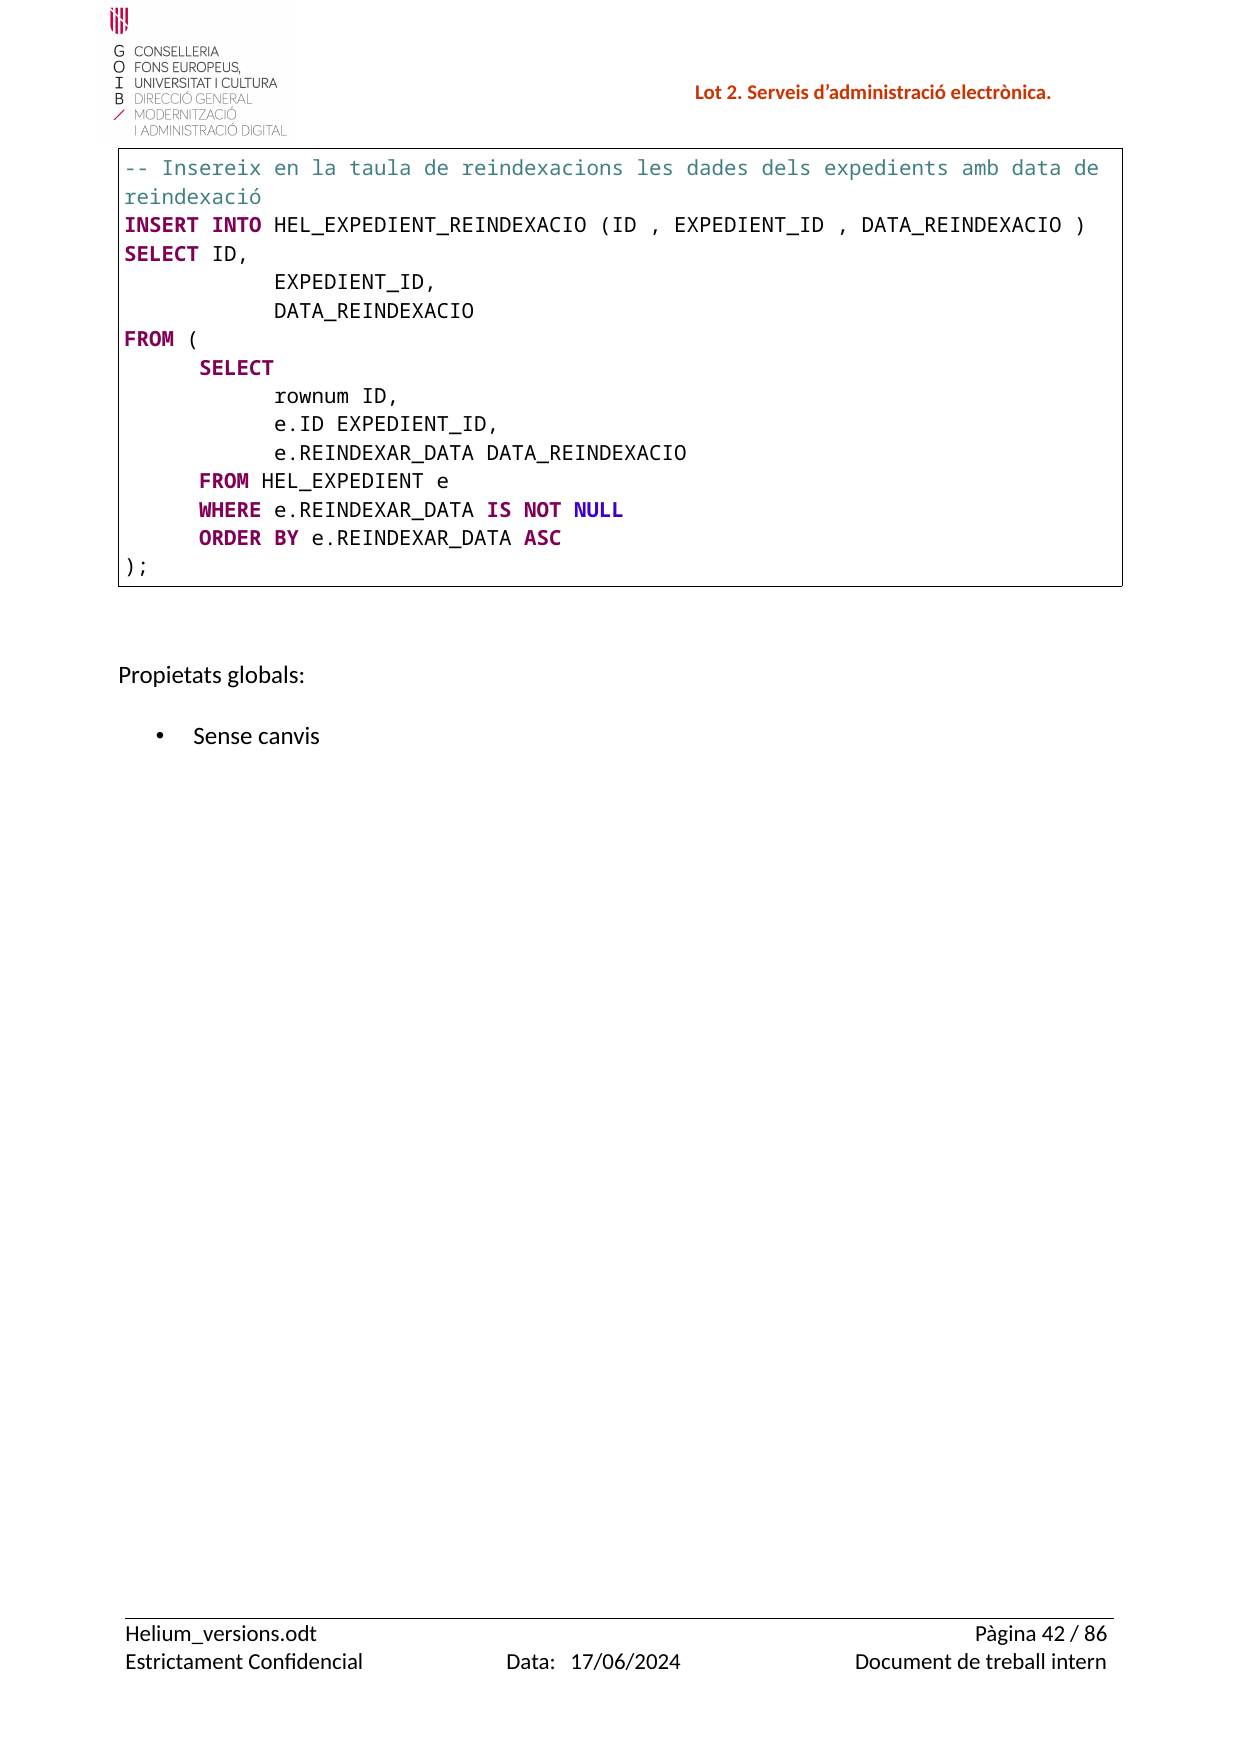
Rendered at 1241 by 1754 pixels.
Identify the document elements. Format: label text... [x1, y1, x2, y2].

text Propietats globals: [118, 659, 1122, 689]
table_header -- Insereix en la taula de reindexacions les dades dels expedients amb data de reindexació INSERT INTO HEL_EXPEDIENT_REINDEXACIO (ID , EXPEDIENT_ID , DATA_REINDEXACIO ) SELECT ID, EXPEDIENT_ID, DATA_REINDEXACIO FROM ( SELECT rownum ID, e.ID EXPEDIENT_ID, e.REINDEXAR_DATA DATA_REINDEXACIO FROM HEL_EXPEDIENT e WHERE e.REINDEXAR_DATA IS NOT NULL ORDER BY e.REINDEXAR_DATA ASC ); [119, 149, 1122, 586]
picture [100, 0, 297, 144]
list Sense canvis [156, 720, 1122, 750]
